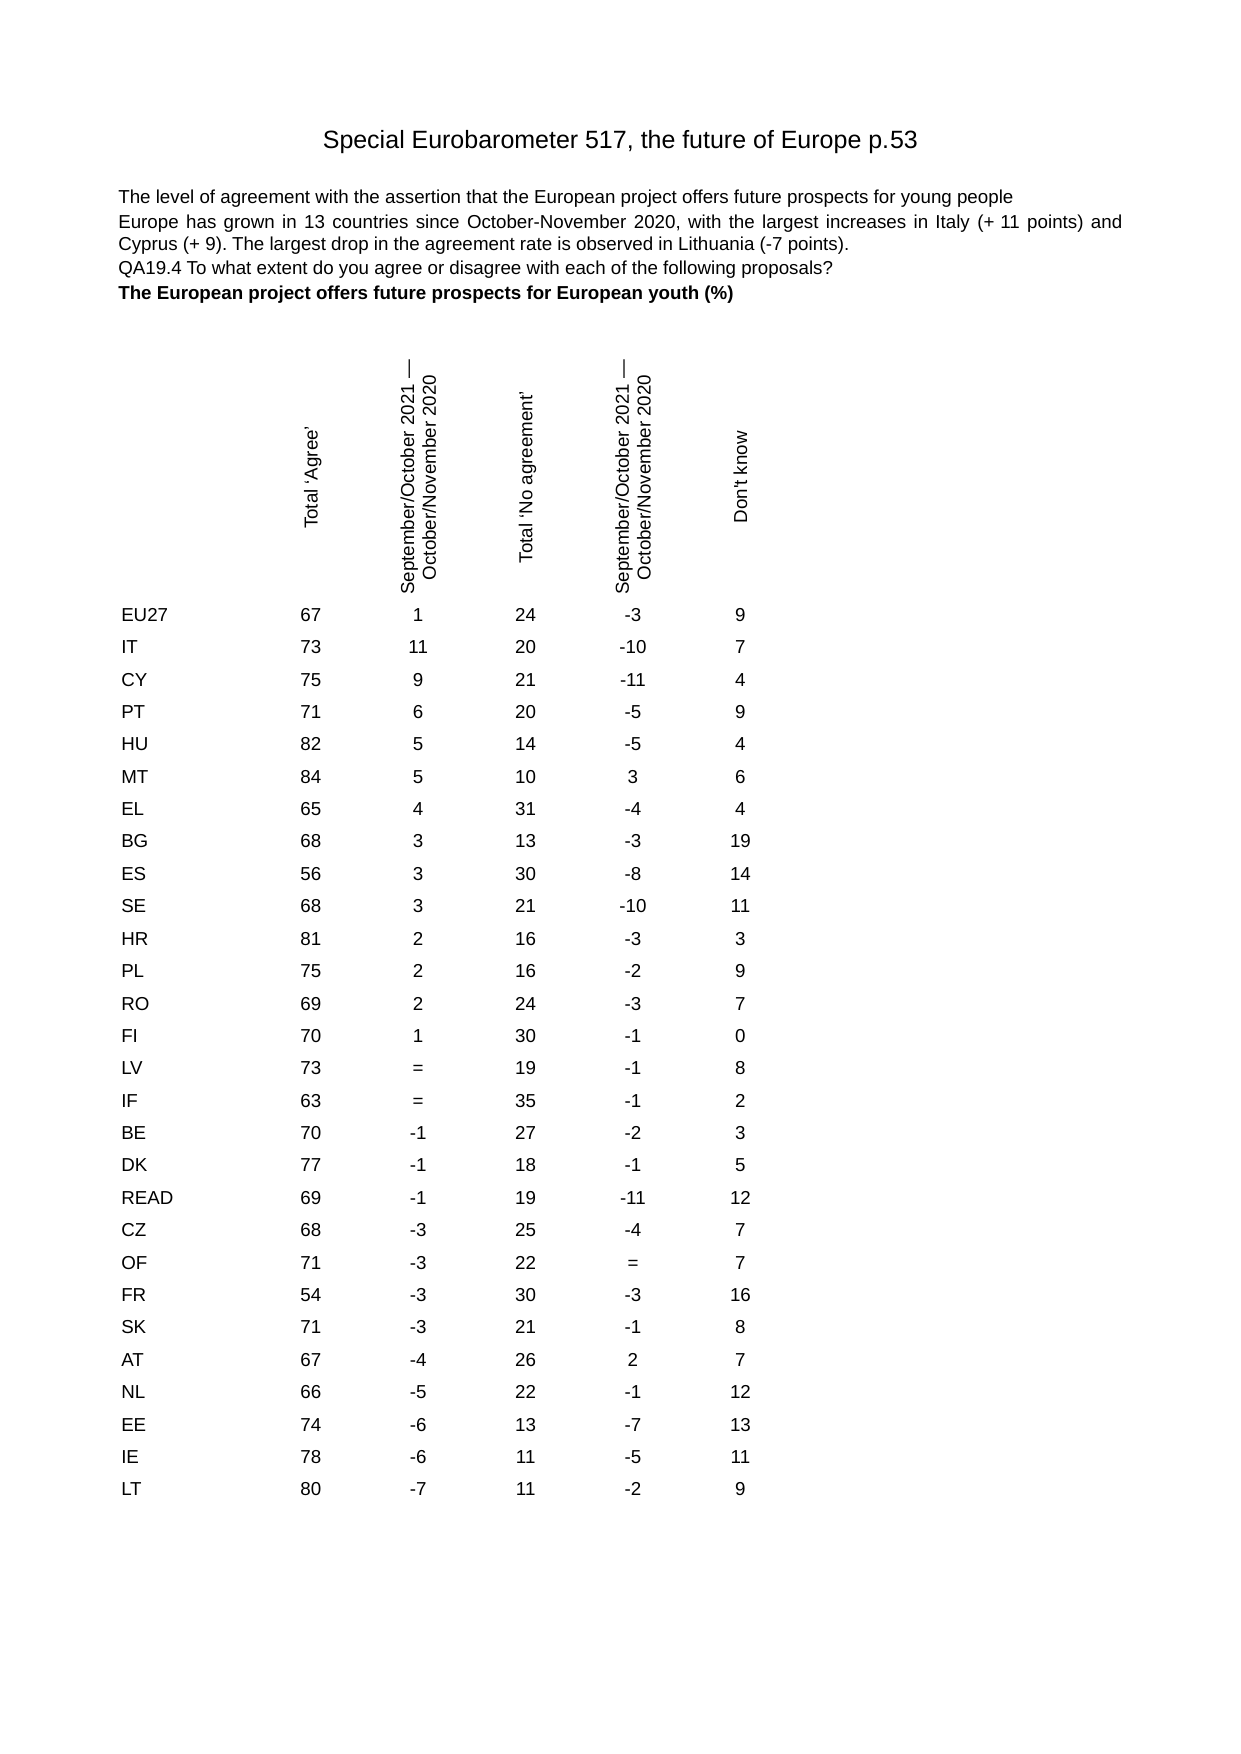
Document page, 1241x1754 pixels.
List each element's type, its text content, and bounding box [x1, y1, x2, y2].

table_cell 69 [257, 1181, 364, 1214]
table_cell 30 [472, 1019, 579, 1052]
table_cell 25 [472, 1214, 579, 1246]
table_cell 56 [257, 857, 364, 890]
table_cell 3 [364, 857, 472, 890]
table_cell 4 [686, 663, 794, 695]
table_cell -1 [579, 1376, 686, 1408]
table_cell 7 [686, 1343, 794, 1376]
table_cell 9 [686, 598, 794, 631]
table_cell -6 [364, 1440, 472, 1473]
table_cell LV [118, 1052, 257, 1084]
table_cell 9 [686, 955, 794, 987]
text The level of agreement with the assertion that the European project offers future prospects for young people [118, 186, 1122, 208]
table_cell 69 [257, 987, 364, 1019]
table_cell CZ [118, 1214, 257, 1246]
table_cell 11 [472, 1440, 579, 1473]
table_cell HR [118, 922, 257, 954]
table_cell 9 [686, 695, 794, 728]
table_cell -1 [364, 1149, 472, 1181]
table_cell -7 [579, 1408, 686, 1440]
table_cell BE [118, 1116, 257, 1149]
table_cell 74 [257, 1408, 364, 1440]
table_cell 73 [257, 1052, 364, 1084]
table_cell 19 [472, 1052, 579, 1084]
table_cell -4 [579, 1214, 686, 1246]
table_cell 54 [257, 1279, 364, 1311]
table_cell 66 [257, 1376, 364, 1408]
table_cell 75 [257, 663, 364, 695]
table_cell -1 [364, 1181, 472, 1214]
table_cell 35 [472, 1084, 579, 1116]
table_cell 82 [257, 728, 364, 760]
table_cell -5 [579, 1440, 686, 1473]
table_cell -1 [579, 1019, 686, 1052]
table_cell = [364, 1084, 472, 1116]
table_cell -3 [364, 1214, 472, 1246]
table_cell 71 [257, 1246, 364, 1278]
table_cell 71 [257, 695, 364, 728]
table_cell 13 [472, 1408, 579, 1440]
table_cell 24 [472, 987, 579, 1019]
table_cell 8 [686, 1311, 794, 1343]
table_cell 67 [257, 1343, 364, 1376]
table_cell 8 [686, 1052, 794, 1084]
table_cell -1 [579, 1149, 686, 1181]
table_cell OF [118, 1246, 257, 1278]
table_cell DK [118, 1149, 257, 1181]
table_cell -1 [579, 1084, 686, 1116]
table_cell 16 [472, 955, 579, 987]
table_cell 6 [686, 760, 794, 792]
table_cell = [579, 1246, 686, 1278]
table_cell 19 [472, 1181, 579, 1214]
table_cell 16 [472, 922, 579, 954]
table_cell 9 [686, 1473, 794, 1505]
table_cell 3 [579, 760, 686, 792]
table_cell -10 [579, 890, 686, 922]
table_cell 11 [686, 890, 794, 922]
table_cell 3 [686, 922, 794, 954]
table_cell 20 [472, 695, 579, 728]
text The European project offers future prospects for European youth (%) [118, 282, 1122, 303]
table_cell -5 [579, 728, 686, 760]
table_cell SK [118, 1311, 257, 1343]
table_cell -3 [364, 1279, 472, 1311]
table_cell 0 [686, 1019, 794, 1052]
table_cell -4 [579, 793, 686, 825]
table_cell 3 [364, 890, 472, 922]
table_cell 78 [257, 1440, 364, 1473]
table_cell IT [118, 631, 257, 663]
table_cell READ [118, 1181, 257, 1214]
table_cell 63 [257, 1084, 364, 1116]
table_cell 7 [686, 987, 794, 1019]
table_cell 11 [364, 631, 472, 663]
table_cell 2 [364, 955, 472, 987]
table_cell -1 [579, 1052, 686, 1084]
table_cell PT [118, 695, 257, 728]
table_cell -1 [579, 1311, 686, 1343]
table_cell 19 [686, 825, 794, 857]
table_header September/October 2021 — October/November 2020 [579, 356, 686, 598]
table_cell 3 [364, 825, 472, 857]
table_cell NL [118, 1376, 257, 1408]
table_cell 70 [257, 1116, 364, 1149]
text Europe has grown in 13 countries since October-November 2020, with the largest increases in Italy (+ 11 points) and Cyprus (+ 9). The largest drop in the agreement rate is observed in Lithuania (-7 points). [118, 211, 1122, 254]
table_cell 16 [686, 1279, 794, 1311]
table_cell 71 [257, 1311, 364, 1343]
table_cell 21 [472, 663, 579, 695]
table_cell LT [118, 1473, 257, 1505]
table_cell IF [118, 1084, 257, 1116]
table_cell 1 [364, 598, 472, 631]
table_cell 80 [257, 1473, 364, 1505]
table_header Don't know [686, 356, 794, 598]
table_cell 14 [686, 857, 794, 890]
table_cell MT [118, 760, 257, 792]
table_cell -2 [579, 955, 686, 987]
table_cell 5 [364, 728, 472, 760]
table_cell 21 [472, 890, 579, 922]
table_cell -11 [579, 1181, 686, 1214]
table_cell EU27 [118, 598, 257, 631]
table_cell 4 [686, 728, 794, 760]
table_cell = [364, 1052, 472, 1084]
table_header Total ‘No agreement’ [472, 356, 579, 598]
table_header [118, 356, 257, 598]
table_cell 7 [686, 1214, 794, 1246]
table_header September/October 2021 — October/November 2020 [364, 356, 472, 598]
table_cell 68 [257, 890, 364, 922]
table_cell 84 [257, 760, 364, 792]
table_cell FI [118, 1019, 257, 1052]
table_cell 81 [257, 922, 364, 954]
table_cell 20 [472, 631, 579, 663]
table_cell 21 [472, 1311, 579, 1343]
table_cell AT [118, 1343, 257, 1376]
table_cell 12 [686, 1181, 794, 1214]
table_cell HU [118, 728, 257, 760]
table_cell RO [118, 987, 257, 1019]
table_cell 65 [257, 793, 364, 825]
table_cell 22 [472, 1246, 579, 1278]
text QA19.4 To what extent do you agree or disagree with each of the following proposals? [118, 257, 1122, 279]
table_cell 24 [472, 598, 579, 631]
table_cell -8 [579, 857, 686, 890]
table_cell 67 [257, 598, 364, 631]
table_cell 3 [686, 1116, 794, 1149]
table_cell 7 [686, 1246, 794, 1278]
table_cell 12 [686, 1376, 794, 1408]
table_cell 13 [472, 825, 579, 857]
table_cell 77 [257, 1149, 364, 1181]
table_cell -2 [579, 1473, 686, 1505]
table_cell 2 [364, 987, 472, 1019]
table_cell 27 [472, 1116, 579, 1149]
table_cell 73 [257, 631, 364, 663]
table_cell -5 [579, 695, 686, 728]
table_header Total ‘Agree’ [257, 356, 364, 598]
table_cell 4 [364, 793, 472, 825]
table_cell 14 [472, 728, 579, 760]
table_cell 31 [472, 793, 579, 825]
table_cell 13 [686, 1408, 794, 1440]
table_cell -3 [364, 1246, 472, 1278]
table_cell 26 [472, 1343, 579, 1376]
table_cell 70 [257, 1019, 364, 1052]
table_cell 11 [472, 1473, 579, 1505]
table_cell 22 [472, 1376, 579, 1408]
table_cell IE [118, 1440, 257, 1473]
table_cell 11 [686, 1440, 794, 1473]
table_cell 2 [686, 1084, 794, 1116]
table_cell 68 [257, 825, 364, 857]
table_cell 10 [472, 760, 579, 792]
table_cell 9 [364, 663, 472, 695]
table_cell EE [118, 1408, 257, 1440]
table_cell -3 [579, 922, 686, 954]
table_cell -3 [579, 825, 686, 857]
table_cell -4 [364, 1343, 472, 1376]
table_cell 1 [364, 1019, 472, 1052]
table_cell CY [118, 663, 257, 695]
table_cell PL [118, 955, 257, 987]
table_cell 5 [364, 760, 472, 792]
table_cell 7 [686, 631, 794, 663]
table_cell -11 [579, 663, 686, 695]
table_cell 5 [686, 1149, 794, 1181]
table_cell 18 [472, 1149, 579, 1181]
table_cell 4 [686, 793, 794, 825]
table_cell 30 [472, 857, 579, 890]
table_cell ES [118, 857, 257, 890]
table_cell -3 [364, 1311, 472, 1343]
table_cell -1 [364, 1116, 472, 1149]
table_cell -5 [364, 1376, 472, 1408]
table_cell -6 [364, 1408, 472, 1440]
table_cell BG [118, 825, 257, 857]
table_cell -10 [579, 631, 686, 663]
table_cell -7 [364, 1473, 472, 1505]
table_cell -3 [579, 1279, 686, 1311]
table_cell 6 [364, 695, 472, 728]
table_cell SE [118, 890, 257, 922]
table_cell -3 [579, 987, 686, 1019]
table_cell 68 [257, 1214, 364, 1246]
table_cell -2 [579, 1116, 686, 1149]
table_cell EL [118, 793, 257, 825]
table_cell FR [118, 1279, 257, 1311]
table_cell 75 [257, 955, 364, 987]
table_cell 2 [364, 922, 472, 954]
table_cell -3 [579, 598, 686, 631]
table_cell 2 [579, 1343, 686, 1376]
table_cell 30 [472, 1279, 579, 1311]
